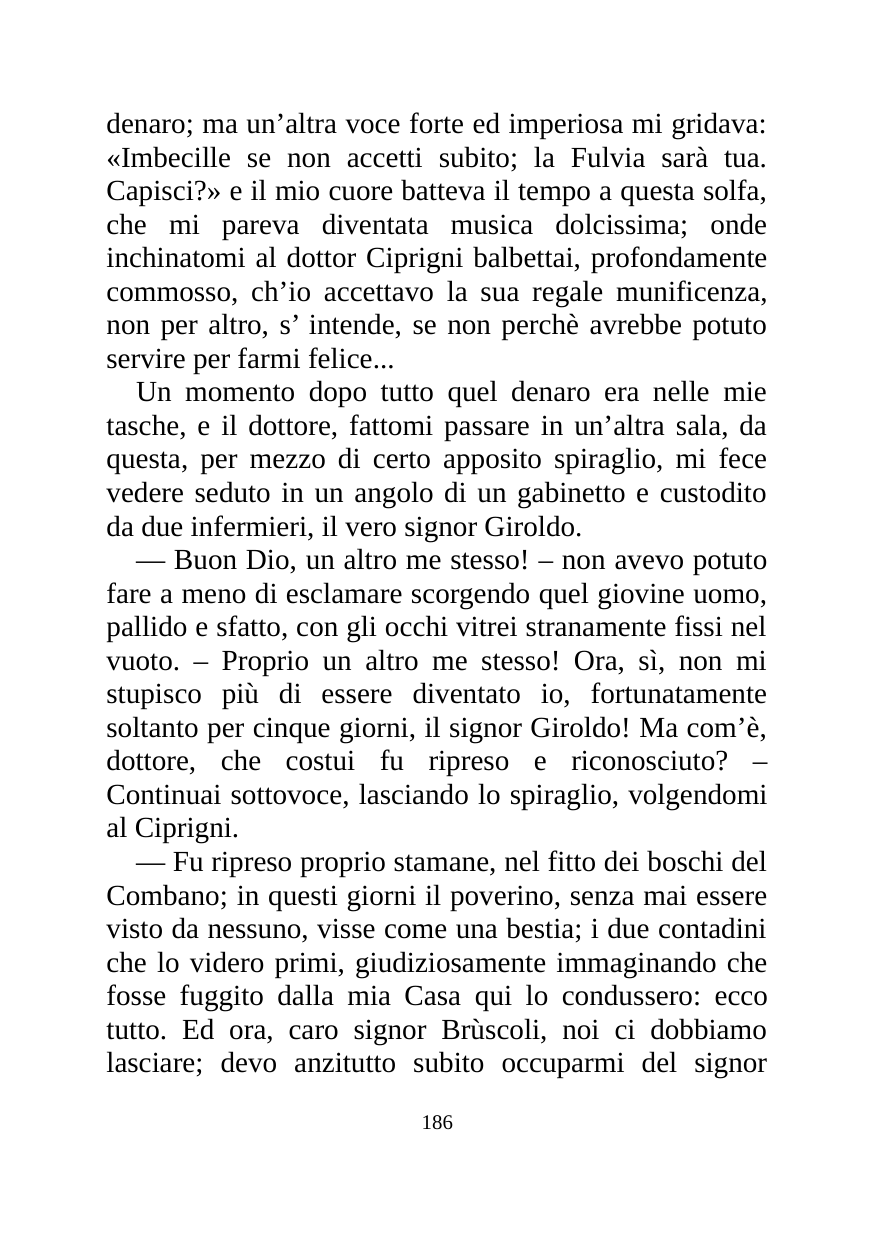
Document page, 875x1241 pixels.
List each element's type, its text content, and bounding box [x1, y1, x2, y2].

text — Buon Dio, un altro me stesso! – non avevo potuto fare a meno di esclamare scorgendo quel giovine uomo, pallido e sfatto, con gli occhi vitrei stranamente fissi nel vuoto. – Proprio un altro me stesso! Ora, sì, non mi stupisco più di essere diventato io, fortunatamente soltanto per cinque giorni, il signor Giroldo! Ma com’è, dottore, che costui fu ripreso e riconosciuto? – Continuai sottovoce, lasciando lo spiraglio, volgendomi al Ciprigni. [106, 542, 768, 844]
text — Fu ripreso proprio stamane, nel fitto dei boschi del Combano; in questi giorni il poverino, senza mai essere visto da nessuno, visse come una bestia; i due contadini che lo videro primi, giudiziosamente immaginando che fosse fuggito dalla mia Casa qui lo condussero: ecco tutto. Ed ora, caro signor Brùscoli, noi ci dobbiamo lasciare; devo anzitutto subito occuparmi del signor [106, 844, 768, 1079]
text Un momento dopo tutto quel denaro era nelle mie tasche, e il dottore, fattomi passare in un’altra sala, da questa, per mezzo di certo apposito spiraglio, mi fece vedere seduto in un angolo di un gabinetto e custodito da due infermieri, il vero signor Giroldo. [106, 374, 768, 542]
text denaro; ma un’altra voce forte ed imperiosa mi gridava: «Imbecille se non accetti subito; la Fulvia sarà tua. Capisci?» e il mio cuore batteva il tempo a questa solfa, che mi pareva diventata musica dolcissima; onde inchinatomi al dottor Ciprigni balbettai, profondamente commosso, ch’io accettavo la sua regale munificenza, non per altro, s’ intende, se non perchè avrebbe potuto servire per farmi felice... [106, 106, 768, 374]
